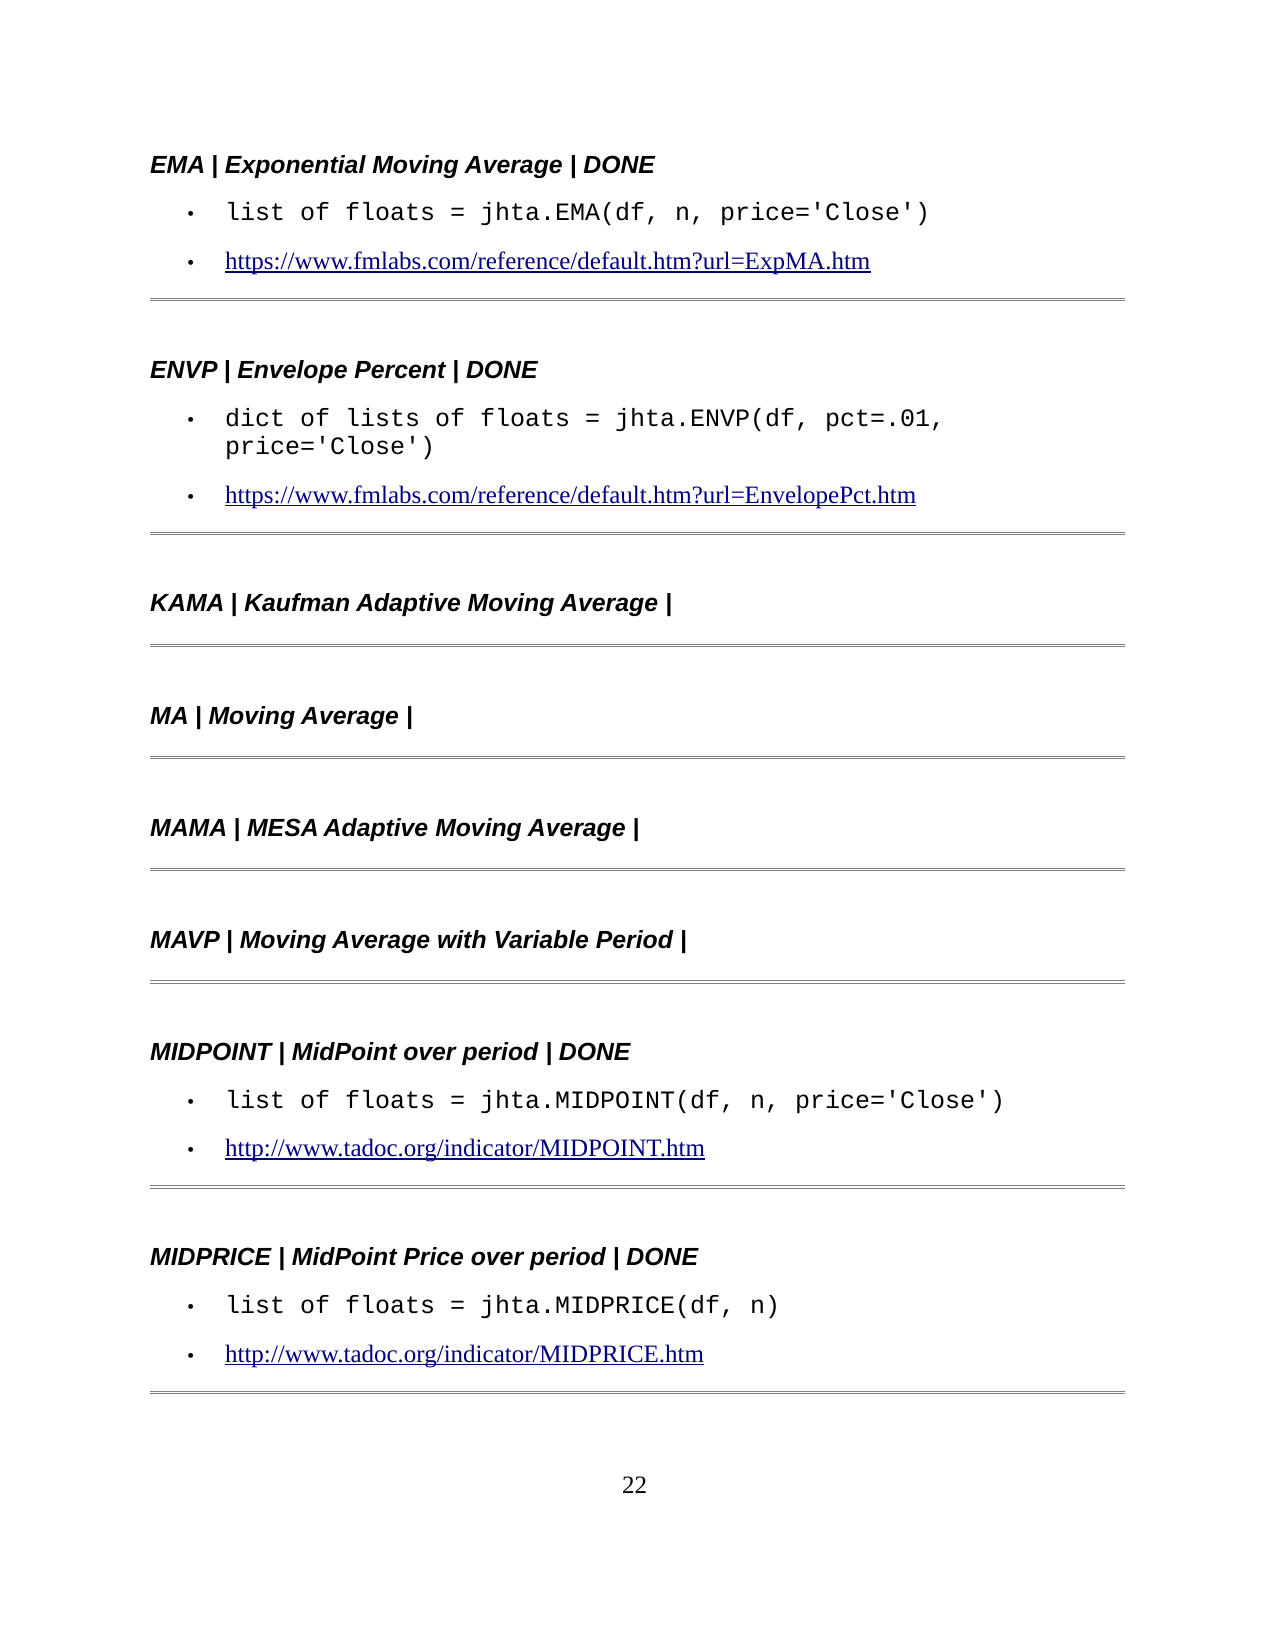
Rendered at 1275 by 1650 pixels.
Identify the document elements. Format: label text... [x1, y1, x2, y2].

list list of floats = jhta.EMA(df, n, price='Close') [187, 200, 1125, 228]
list https://www.fmlabs.com/reference/default.htm?url=EnvelopePct.htm [187, 480, 1125, 508]
subtitle MAMA | MESA Adaptive Moving Average | [150, 813, 1125, 841]
subtitle MIDPRICE | MidPoint Price over period | DONE [150, 1242, 1125, 1271]
subtitle MA | Moving Average | [150, 701, 1125, 729]
subtitle MIDPOINT | MidPoint over period | DONE [150, 1037, 1125, 1066]
subtitle ENVP | Envelope Percent | DONE [150, 355, 1125, 384]
list dict of lists of floats = jhta.ENVP(df, pct=.01, price='Close') [187, 405, 1125, 462]
list http://www.tadoc.org/indicator/MIDPRICE.htm [187, 1339, 1125, 1367]
subtitle KAMA | Kaufman Adaptive Moving Average | [150, 588, 1125, 617]
list https://www.fmlabs.com/reference/default.htm?url=ExpMA.htm [187, 246, 1125, 275]
subtitle MAVP | Moving Average with Variable Period | [150, 925, 1125, 954]
list http://www.tadoc.org/indicator/MIDPOINT.htm [187, 1133, 1125, 1162]
subtitle EMA | Exponential Moving Average | DONE [150, 150, 1125, 178]
list list of floats = jhta.MIDPRICE(df, n) [187, 1292, 1125, 1321]
list list of floats = jhta.MIDPOINT(df, n, price='Close') [187, 1087, 1125, 1116]
